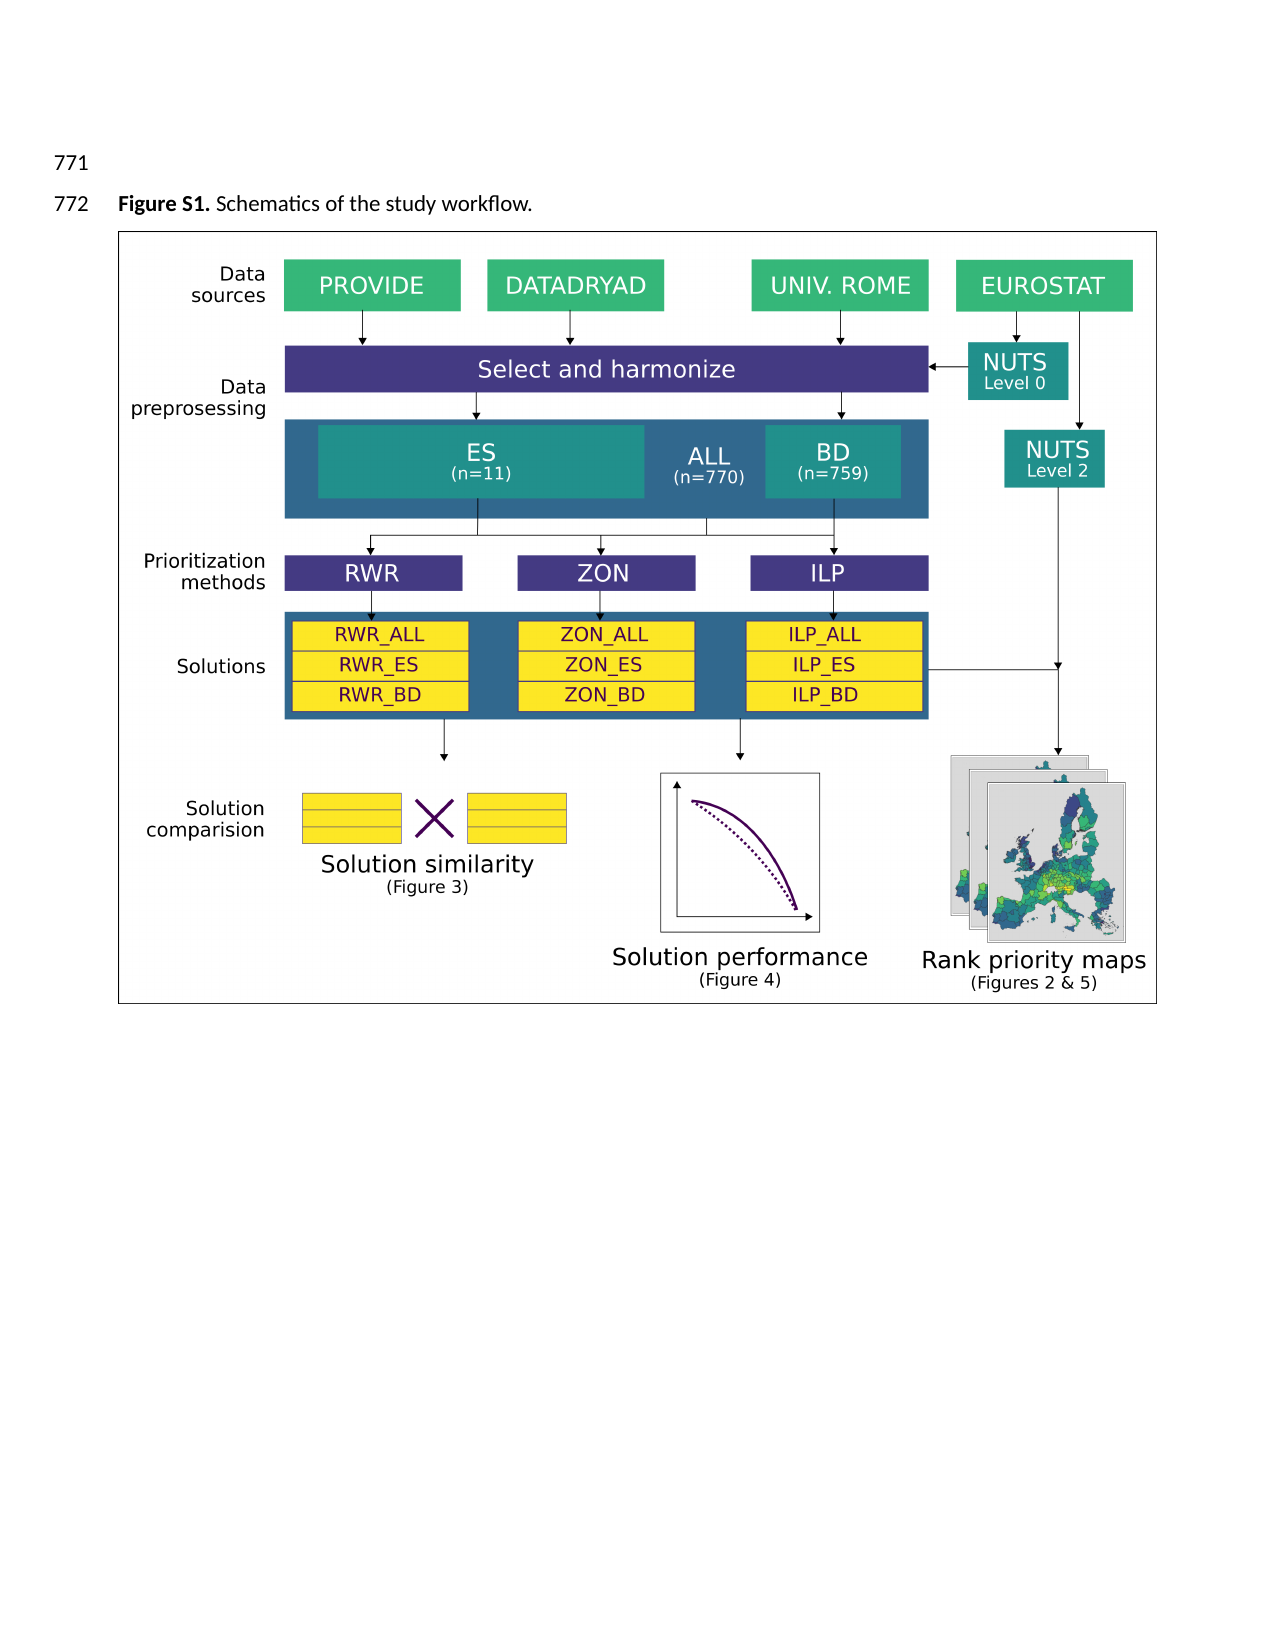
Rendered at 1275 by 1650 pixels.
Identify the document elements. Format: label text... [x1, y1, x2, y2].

text Figure S1. Schematics of the study workflow. [118, 189, 1157, 218]
picture [118, 231, 1157, 1004]
